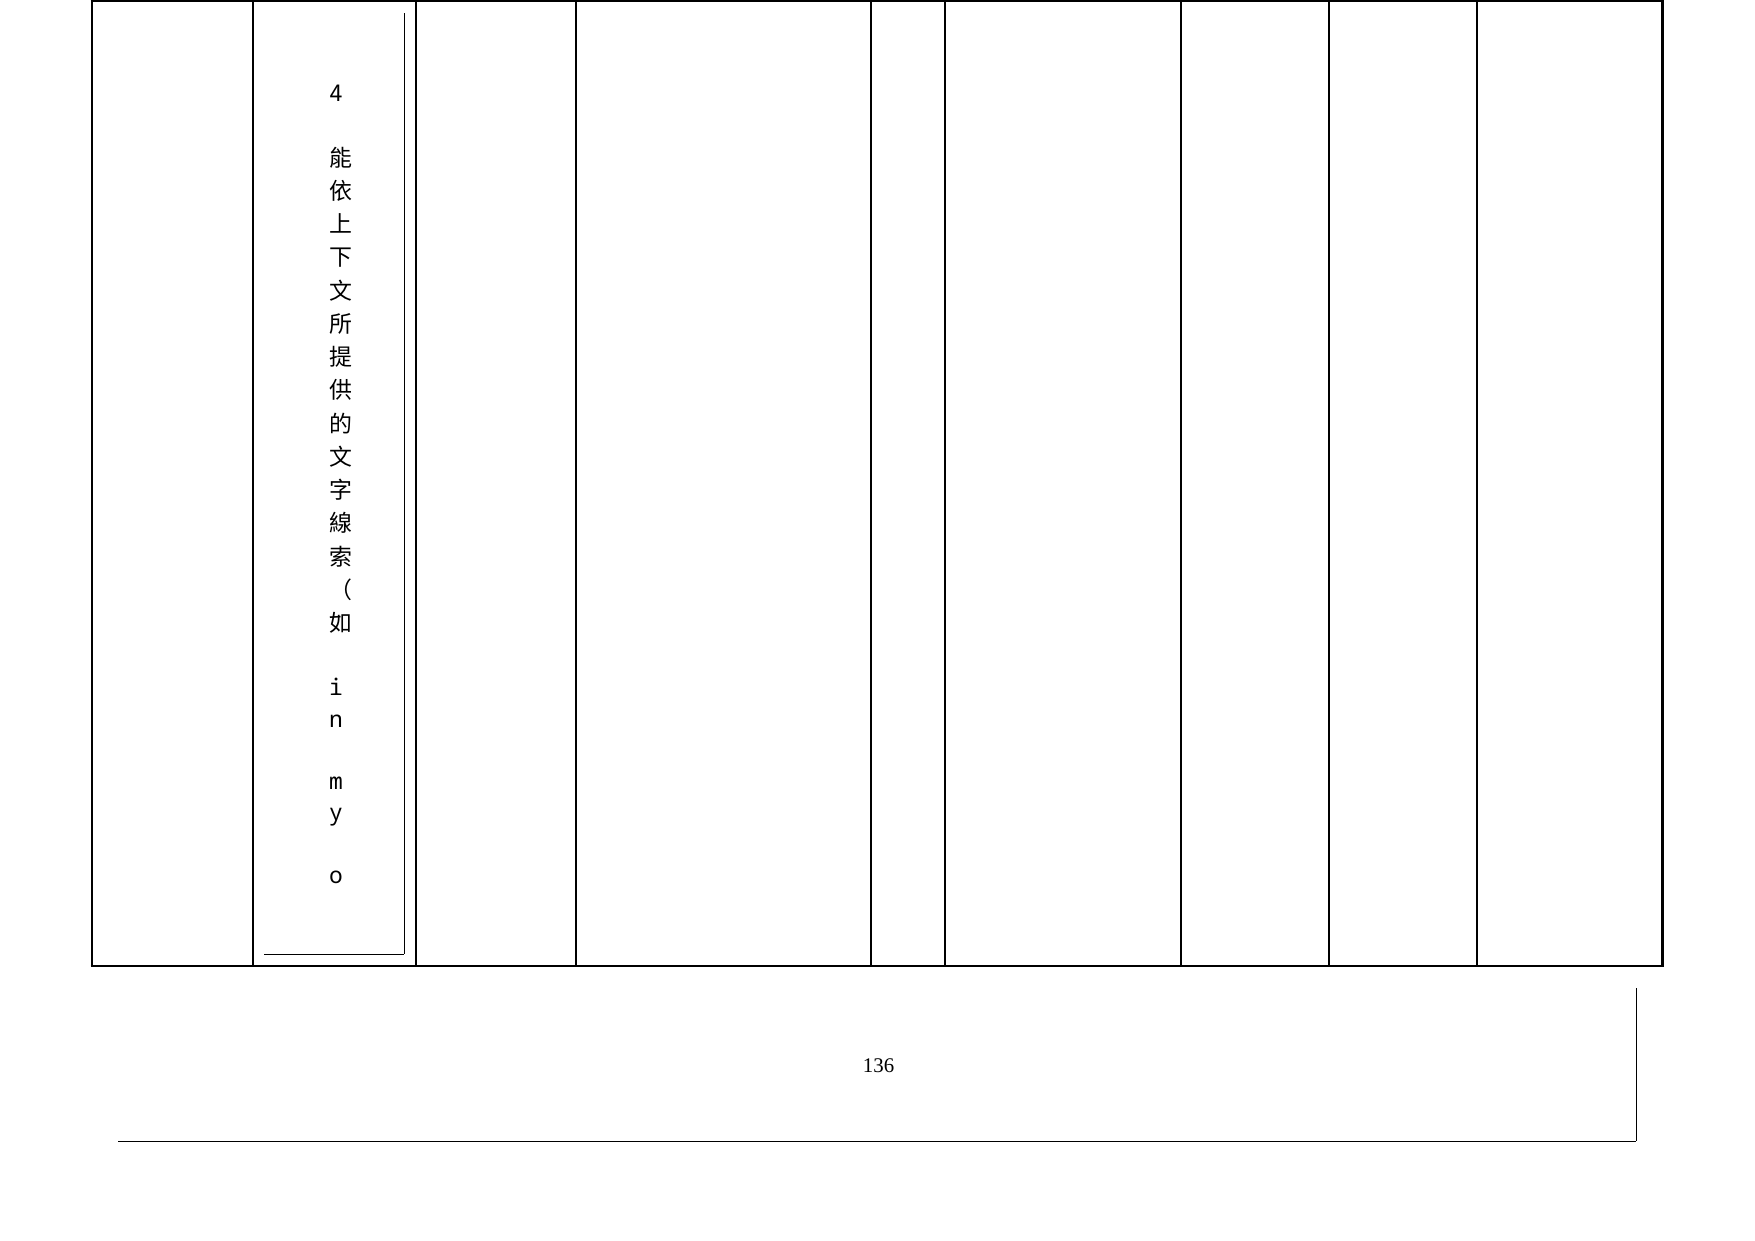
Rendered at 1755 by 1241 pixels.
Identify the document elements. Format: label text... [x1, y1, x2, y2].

table_cell [577, 2, 870, 965]
table_cell [93, 2, 252, 965]
table_cell [1478, 2, 1661, 965]
table_cell [872, 2, 944, 965]
table_cell [946, 2, 1180, 965]
table_cell [1330, 2, 1476, 965]
table_cell [417, 2, 575, 965]
table_cell [1182, 2, 1328, 965]
table_cell 4 能依上下文所提供的文字線索（如 in my o [254, 2, 415, 965]
